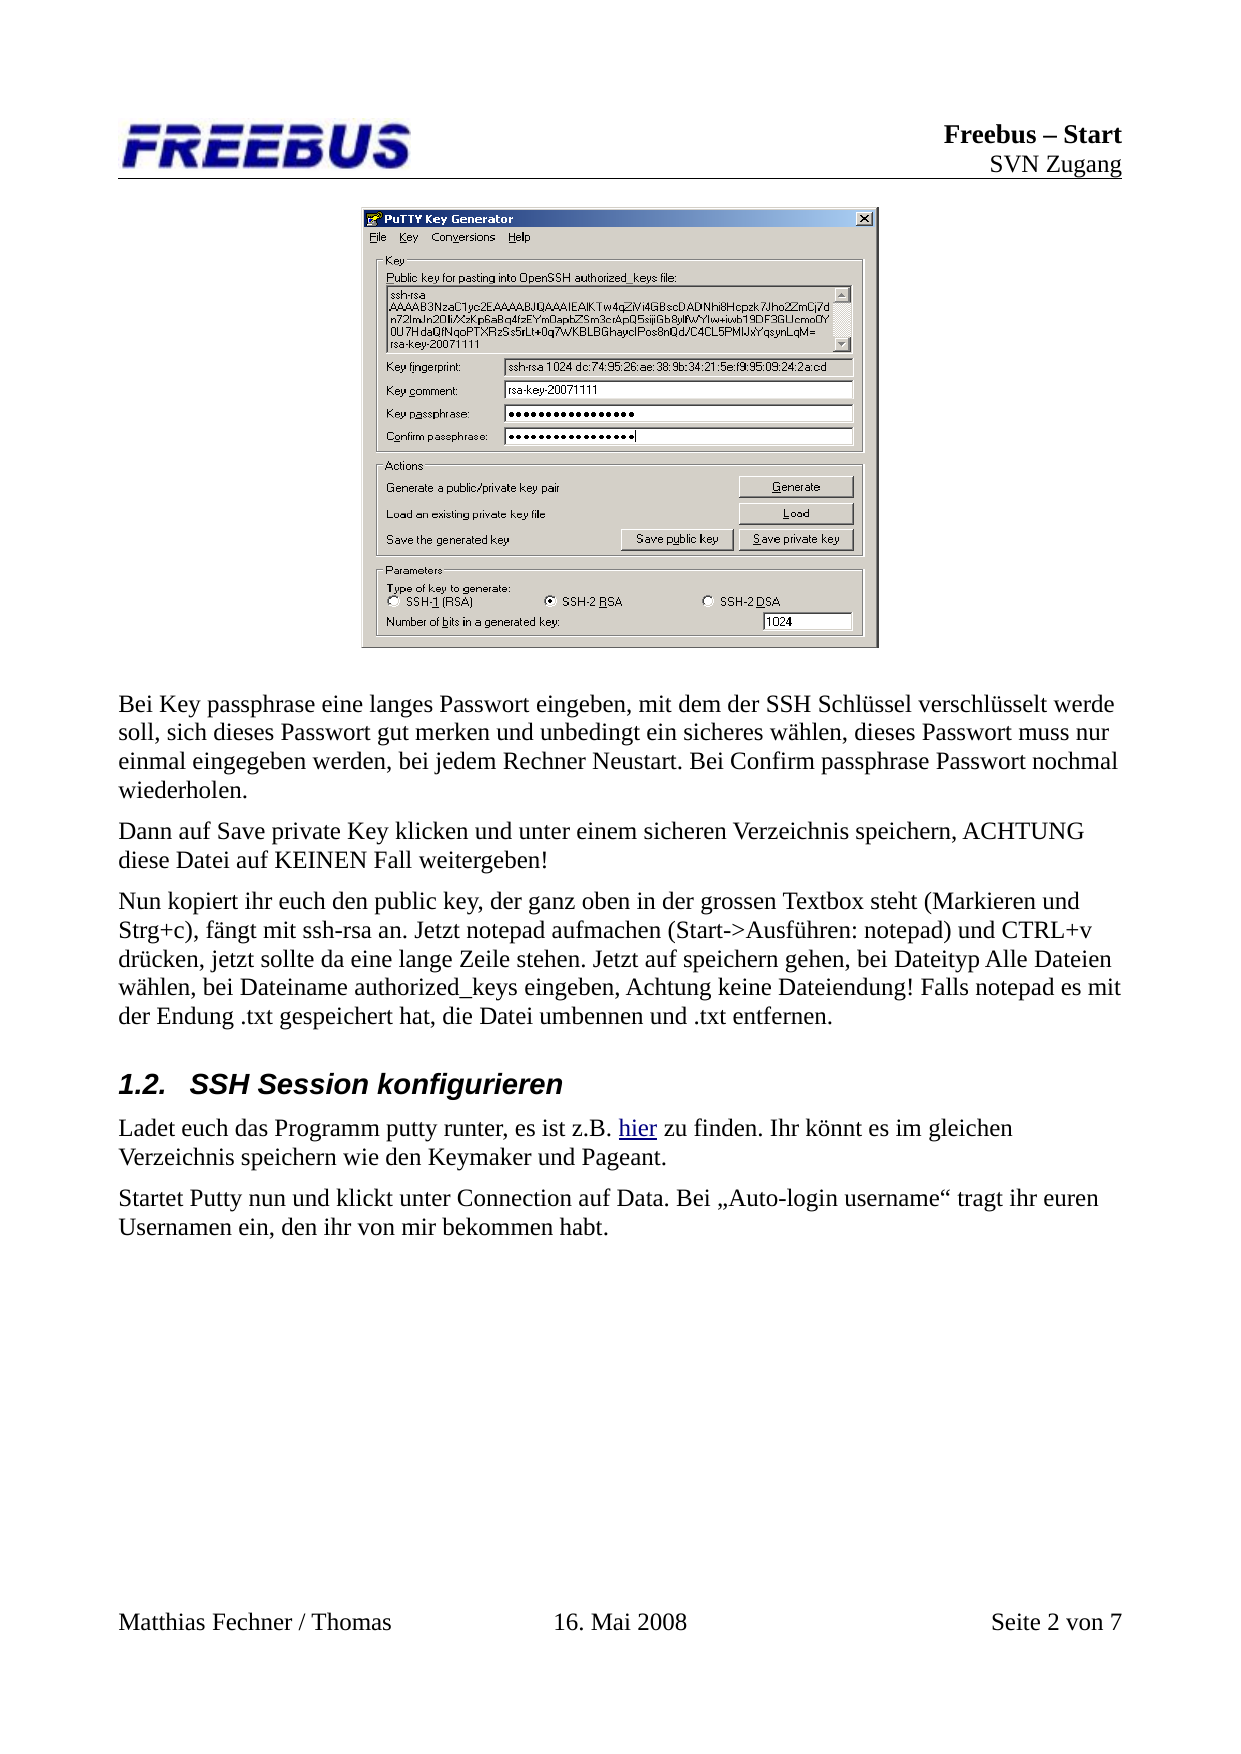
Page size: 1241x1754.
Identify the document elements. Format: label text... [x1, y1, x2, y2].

picture [118, 118, 411, 172]
text Startet Putty nun und klickt unter Connection auf Data. Bei „Auto-login username“ tragt ihr euren Usernamen ein, den ihr von mir bekommen habt. [118, 1183, 1122, 1241]
text Dann auf Save private Key klicken und unter einem sicheren Verzeichnis speichern, ACHTUNG diese Datei auf KEINEN Fall weitergeben! [118, 816, 1122, 874]
text Bei Key passphrase eine langes Passwort eingeben, mit dem der SSH Schlüssel verschlüsselt werde soll, sich dieses Passwort gut merken und unbedingt ein sicheres wählen, dieses Passwort muss nur einmal eingegeben werden, bei jedem Rechner Neustart. Bei Confirm passphrase Passwort nochmal wiederholen. [118, 689, 1122, 804]
text Ladet euch das Programm putty runter, es ist z.B. hier zu finden. Ihr könnt es im gleichen Verzeichnis speichern wie den Keymaker und Pageant. [118, 1113, 1122, 1171]
text Nun kopiert ihr euch den public key, der ganz oben in der grossen Textbox steht (Markieren und Strg+c), fängt mit ssh-rsa an. Jetzt notepad aufmachen (Start->Ausführen: notepad) und CTRL+v drücken, jetzt sollte da eine lange Zeile stehen. Jetzt auf speichern gehen, bei Dateityp Alle Dateien wählen, bei Dateiname authorized_keys eingeben, Achtung keine Dateiendung! Falls notepad es mit der Endung .txt gespeichert hat, die Datei umbennen und .txt entfernen. [118, 886, 1122, 1030]
subtitle SSH Session konfigurieren [118, 1067, 1122, 1101]
picture [361, 207, 879, 648]
